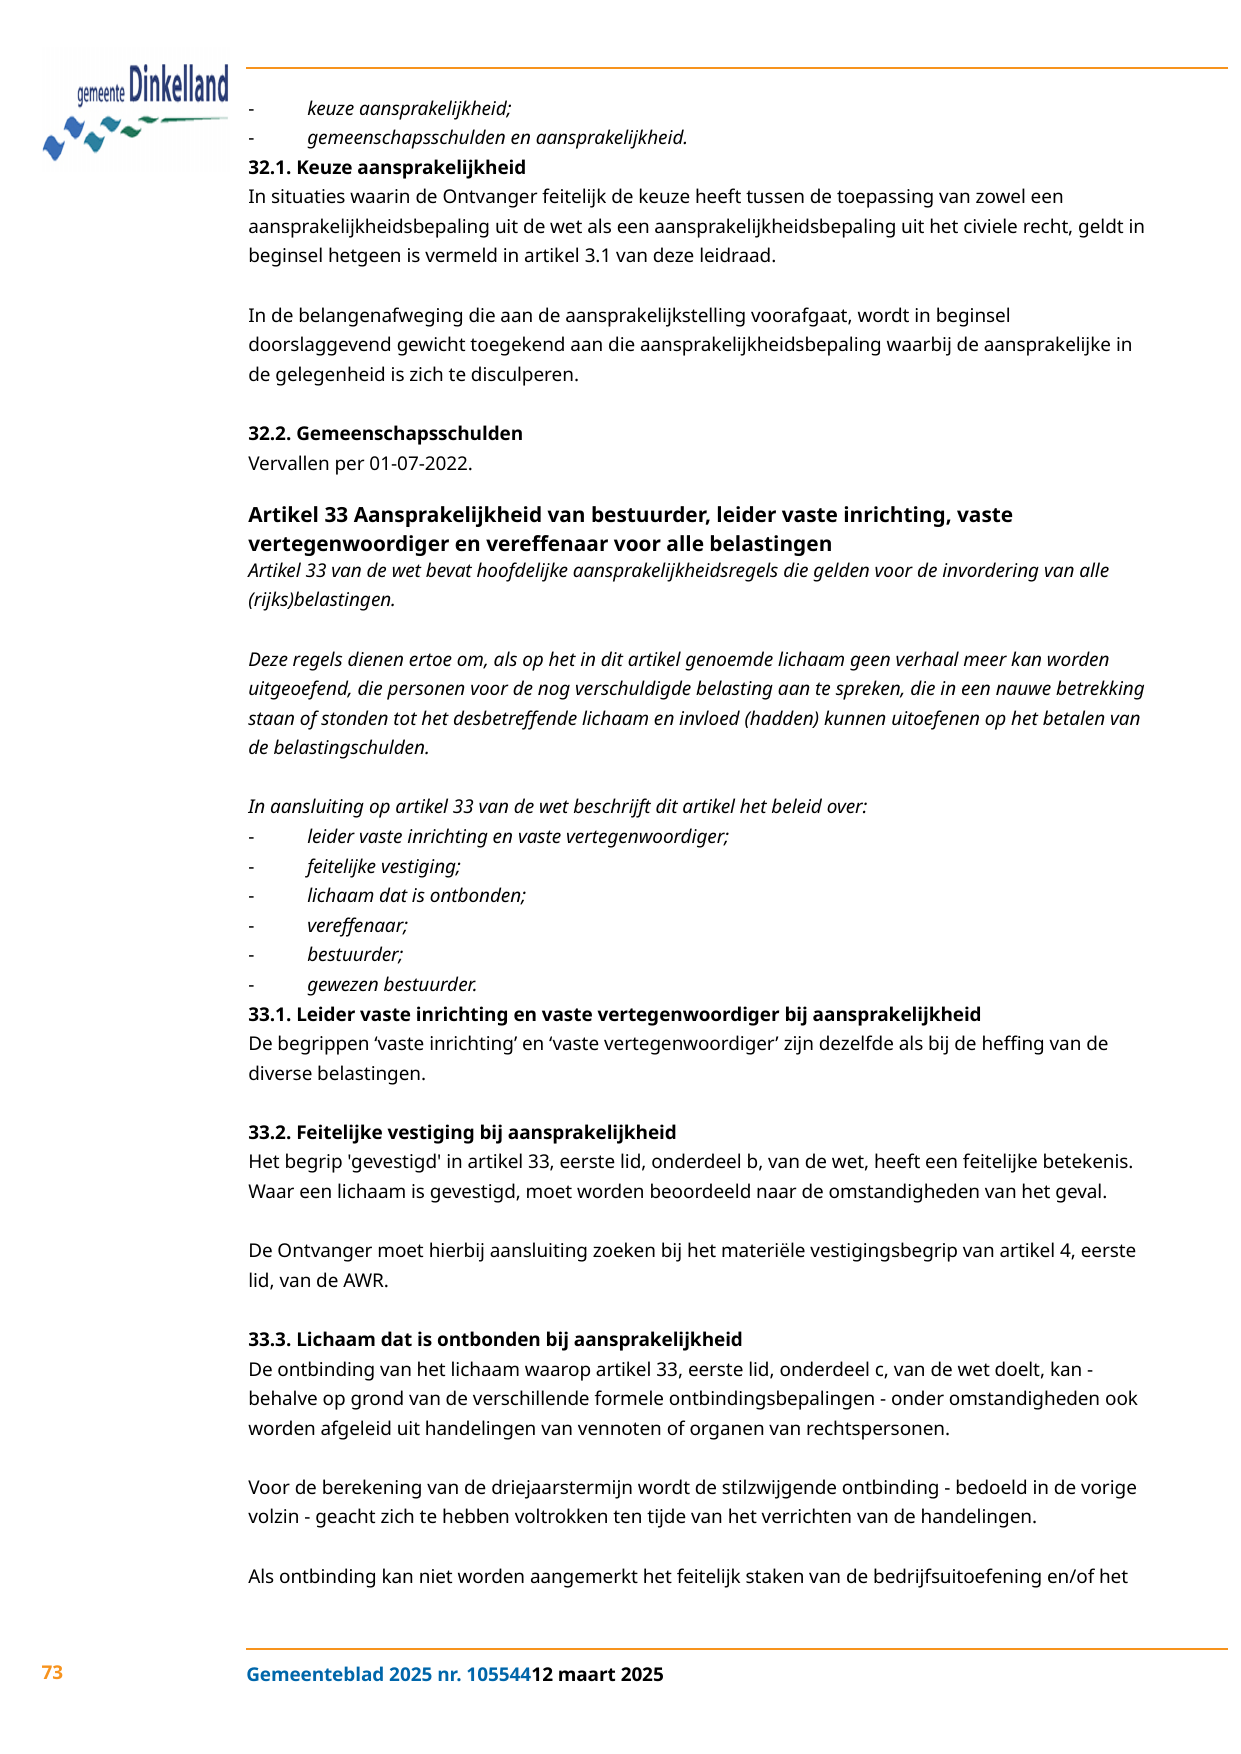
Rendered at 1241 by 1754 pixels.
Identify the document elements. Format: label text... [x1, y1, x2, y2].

text 33.2. Feitelijke vestiging bij aansprakelijkheid [248, 1119, 1152, 1145]
text Artikel 33 Aansprakelijkheid van bestuurder, leider vaste inrichting, vaste vertegenwoordiger en vereffenaar voor alle belastingen [248, 500, 1152, 557]
text In situaties waarin de Ontvanger feitelijk de keuze heeft tussen de toepassing van zowel een aansprakelijkheidsbepaling uit de wet als een aansprakelijkheidsbepaling uit het civiele recht, geldt in beginsel hetgeen is vermeld in artikel 3.1 van deze leidraad. [248, 183, 1152, 268]
text De begrippen ‘vaste inrichting’ en ‘vaste vertegenwoordiger’ zijn dezelfde als bij de heffing van de diverse belastingen. [248, 1030, 1152, 1086]
text Artikel 33 van de wet bevat hoofdelijke aansprakelijkheidsregels die gelden voor de invordering van alle (rijks)belastingen. [248, 557, 1152, 612]
list bestuurder; [248, 942, 1152, 967]
text 32.2. Gemeenschapsschulden [248, 420, 1152, 446]
list keuze aansprakelijkheid; [248, 95, 1152, 121]
list lichaam dat is ontbonden; [248, 882, 1152, 908]
text In aansluiting op artikel 33 van de wet beschrijft dit artikel het beleid over: [248, 794, 1152, 819]
text Het begrip 'gevestigd' in artikel 33, eerste lid, onderdeel b, van de wet, heeft een feitelijke betekenis. Waar een lichaam is gevestigd, moet worden beoordeeld naar de omstandigheden van het geval. [248, 1149, 1152, 1204]
list feitelijke vestiging; [248, 853, 1152, 879]
text 33.1. Leider vaste inrichting en vaste vertegenwoordiger bij aansprakelijkheid [248, 1001, 1152, 1027]
text Deze regels dienen ertoe om, als op het in dit artikel genoemde lichaam geen verhaal meer kan worden uitgeoefend, die personen voor de nog verschuldigde belasting aan te spreken, die in een nauwe betrekking staan of stonden tot het desbetreffende lichaam en invloed (hadden) kunnen uitoefenen op het betalen van de belastingschulden. [248, 646, 1152, 760]
text Voor de berekening van de driejaarstermijn wordt de stilzwijgende ontbinding - bedoeld in de vorige volzin - geacht zich te hebben voltrokken ten tijde van het verrichten van de handelingen. [248, 1474, 1152, 1529]
picture [41, 47, 231, 172]
text 33.3. Lichaam dat is ontbonden bij aansprakelijkheid [248, 1326, 1152, 1352]
text 32.1. Keuze aansprakelijkheid [248, 154, 1152, 180]
list gemeenschapsschulden en aansprakelijkheid. [248, 124, 1152, 150]
list leider vaste inrichting en vaste vertegenwoordiger; [248, 823, 1152, 849]
text De Ontvanger moet hierbij aansluiting zoeken bij het materiële vestigingsbegrip van artikel 4, eerste lid, van de AWR. [248, 1237, 1152, 1293]
list vereffenaar; [248, 912, 1152, 938]
list gewezen bestuurder. [248, 971, 1152, 997]
text Vervallen per 01-07-2022. [248, 450, 1152, 476]
text De ontbinding van het lichaam waarop artikel 33, eerste lid, onderdeel c, van de wet doelt, kan - behalve op grond van de verschillende formele ontbindingsbepalingen - onder omstandigheden ook worden afgeleid uit handelingen van vennoten of organen van rechtspersonen. [248, 1356, 1152, 1441]
text In de belangenafweging die aan de aansprakelijkstelling voorafgaat, wordt in beginsel doorslaggevend gewicht toegekend aan die aansprakelijkheidsbepaling waarbij de aansprakelijke in de gelegenheid is zich te disculperen. [248, 302, 1152, 387]
text Als ontbinding kan niet worden aangemerkt het feitelijk staken van de bedrijfsuitoefening en/of het [248, 1563, 1152, 1589]
